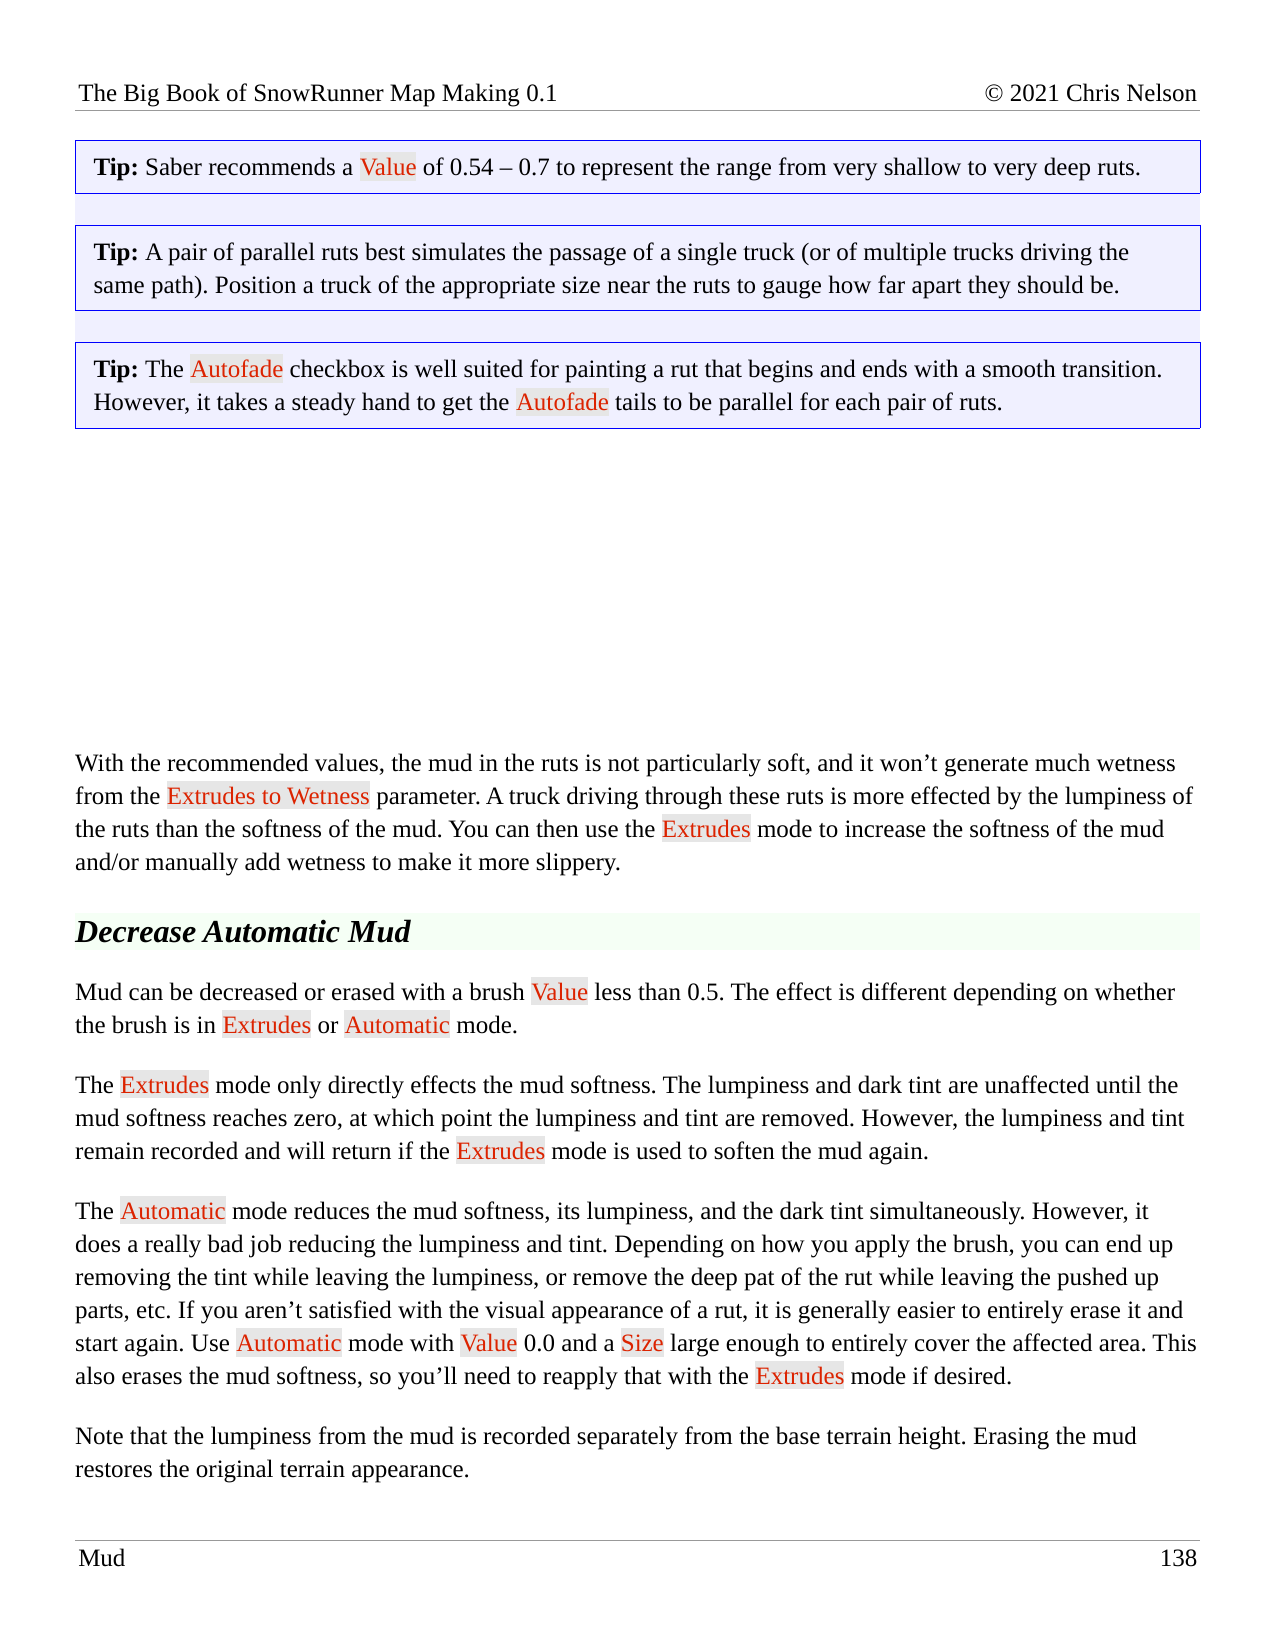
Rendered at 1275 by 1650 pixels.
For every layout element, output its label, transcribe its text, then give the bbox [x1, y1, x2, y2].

list The Autofade checkbox is well suited for painting a rut that begins and ends with a smooth transition. However, it takes a steady hand to get the Autofade tails to be parallel for each pair of ruts. [76, 343, 1200, 428]
text Mud can be decreased or erased with a brush Value less than 0.5. The effect is different depending on whether the brush is in Extrudes or Automatic mode. [75, 977, 1200, 1038]
text With the recommended values, the mud in the ruts is not particularly soft, and it won’t generate much wetness from the Extrudes to Wetness parameter. A truck driving through these ruts is more effected by the lumpiness of the ruts than the softness of the mud. You can then use the Extrudes mode to increase the softness of the mud and/or manually add wetness to make it more slippery. [75, 748, 1200, 876]
text The Automatic mode reduces the mud softness, its lumpiness, and the dark tint simultaneously. However, it does a really bad job reducing the lumpiness and tint. Depending on how you apply the brush, you can end up removing the tint while leaving the lumpiness, or remove the deep pat of the rut while leaving the pushed up parts, etc. If you aren’t satisfied with the visual appearance of a rut, it is generally easier to entirely erase it and start again. Use Automatic mode with Value 0.0 and a Size large enough to entirely cover the affected area. This also erases the mud softness, so you’ll need to reapply that with the Extrudes mode if desired. [75, 1196, 1200, 1389]
text Note that the lumpiness from the mud is recorded separately from the base terrain height. Erasing the mud restores the original terrain appearance. [75, 1421, 1200, 1483]
list A pair of parallel ruts best simulates the passage of a single truck (or of multiple trucks driving the same path). Position a truck of the appropriate size near the ruts to gauge how far apart they should be. [76, 226, 1200, 310]
list Saber recommends a Value of 0.54 – 0.7 to represent the range from very shallow to very deep ruts. [76, 141, 1200, 193]
text The Extrudes mode only directly effects the mud softness. The lumpiness and dark tint are unaffected until the mud softness reaches zero, at which point the lumpiness and tint are removed. However, the lumpiness and tint remain recorded and will return if the Extrudes mode is used to soften the mud again. [75, 1070, 1200, 1164]
subtitle Decrease Automatic Mud [75, 913, 1200, 950]
